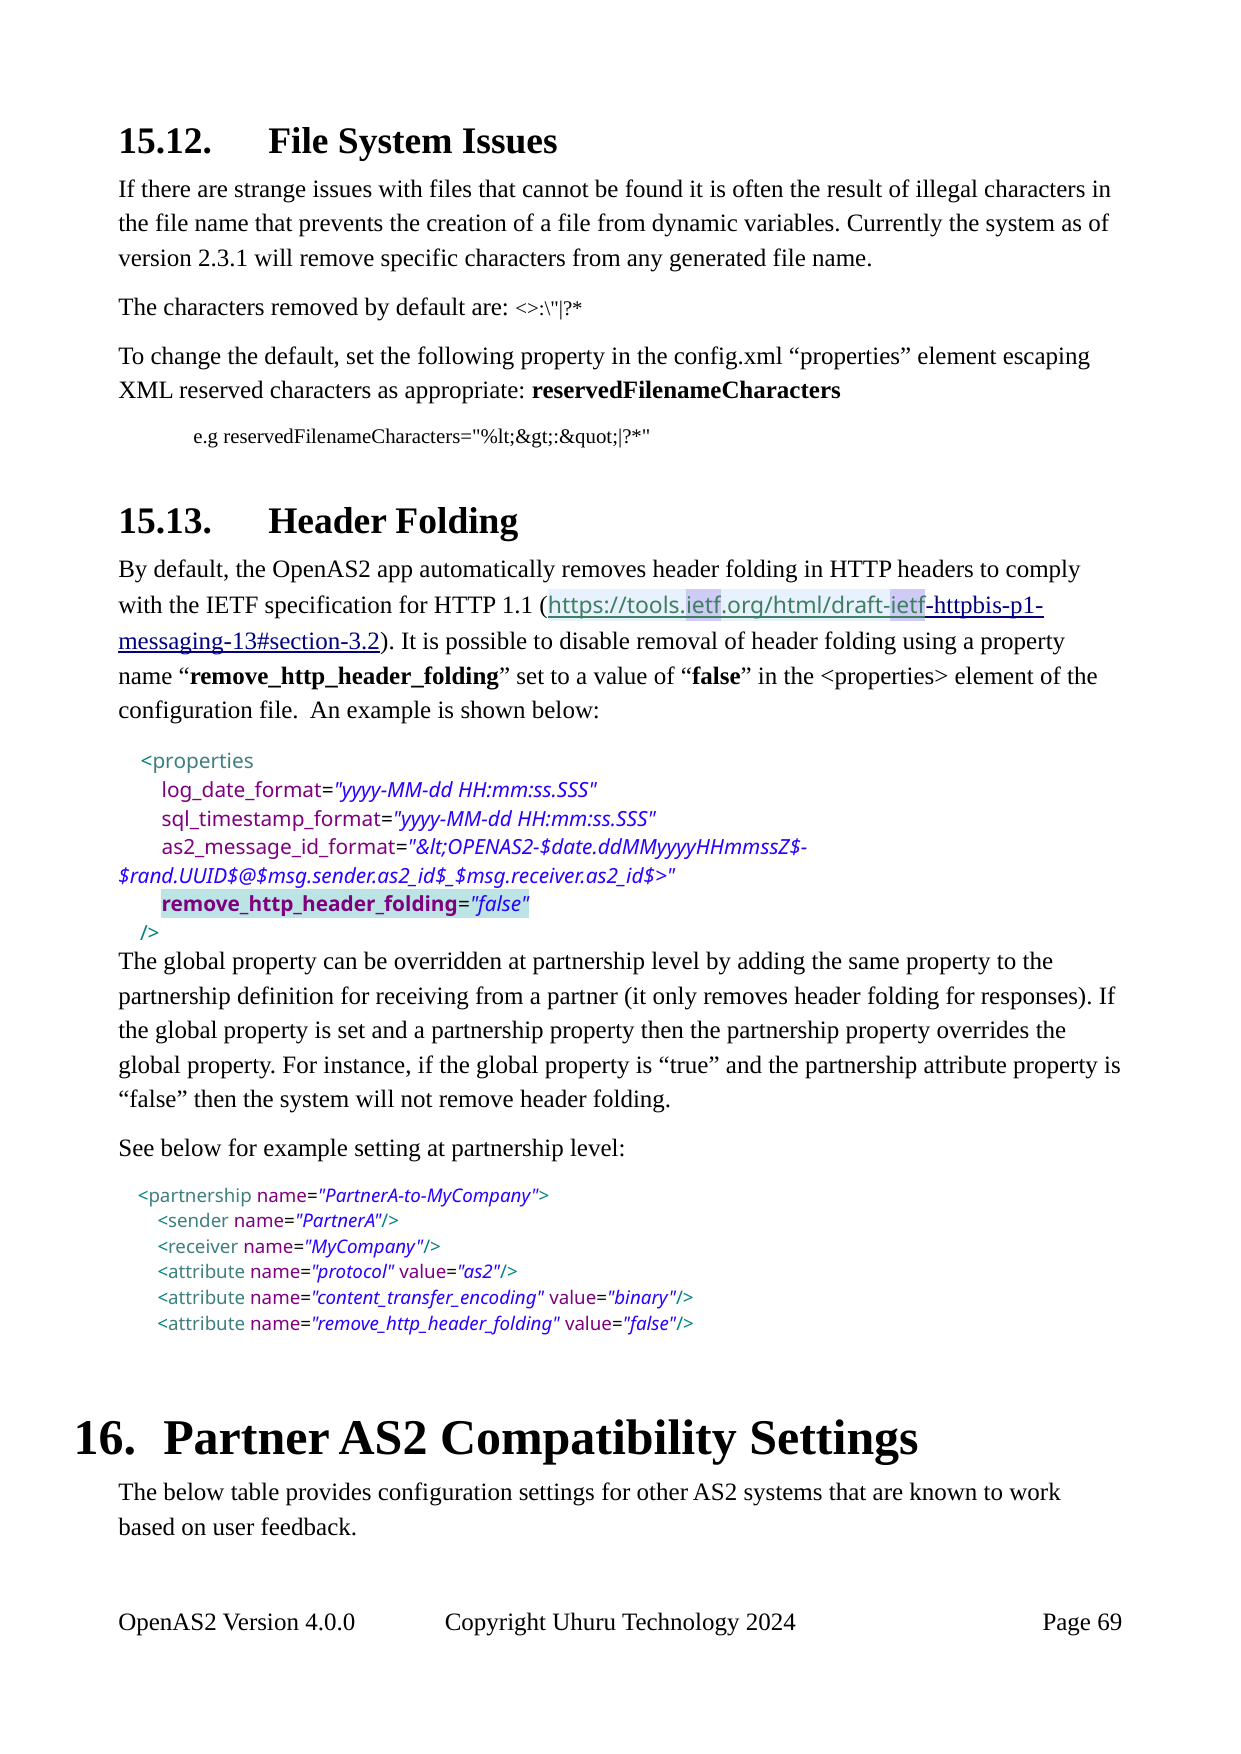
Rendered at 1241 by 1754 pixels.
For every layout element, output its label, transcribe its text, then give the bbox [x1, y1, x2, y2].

text <attribute name="content_transfer_encoding" value="binary"/> [118, 1284, 1122, 1310]
text sql_timestamp_format="yyyy-MM-dd HH:mm:ss.SSS" [118, 804, 1122, 832]
text /> [118, 918, 1122, 946]
text <receiver name="MyCompany"/> [118, 1233, 1122, 1259]
text <attribute name="protocol" value="as2"/> [118, 1259, 1122, 1284]
text To change the default, set the following property in the config.xml “properties” element escaping XML reserved characters as appropriate: reservedFilenameCharacters [118, 341, 1122, 404]
text The global property can be overridden at partnership level by adding the same property to the partnership definition for receiving from a partner (it only removes header folding for responses). If the global property is set and a partnership property then the partnership property overrides the global property. For instance, if the global property is “true” and the partnership attribute property is “false” then the system will not remove header folding. [118, 946, 1122, 1113]
text <attribute name="remove_http_header_folding" value="false"/> [118, 1310, 1122, 1335]
text as2_message_id_format="&lt;OPENAS2-$date.ddMMyyyyHHmmssZ$-$rand.UUID$@$msg.sender.as2_id$_$msg.receiver.as2_id$>" [118, 832, 1122, 889]
text The characters removed by default are: <>:\"|?* [118, 292, 1122, 321]
text The below table provides configuration settings for other AS2 systems that are known to work based on user feedback. [118, 1477, 1122, 1541]
text <sender name="PartnerA"/> [118, 1208, 1122, 1233]
text <partnership name="PartnerA-to-MyCompany"> [118, 1182, 1122, 1208]
text By default, the OpenAS2 app automatically removes header folding in HTTP headers to comply with the IETF specification for HTTP 1.1 (https://tools.ietf.org/html/draft-ietf-httpbis-p1-messaging-13#section-3.2). It is possible to disable removal of header folding using a property name “remove_http_header_folding” set to a value of “false” in the <properties> element of the configuration file. An example is shown below: [118, 554, 1122, 724]
text <properties [118, 744, 1122, 776]
text If there are strange issues with files that cannot be found it is often the result of illegal characters in the file name that prevents the creation of a file from dynamic variables. Currently the system as of version 2.3.1 will remove specific characters from any generated file name. [118, 174, 1122, 271]
text remove_http_header_folding="false" [118, 889, 1122, 918]
subtitle Header Folding [118, 499, 1122, 542]
text e.g reservedFilenameCharacters="%lt;&gt;:&quot;|?*" [193, 424, 1122, 448]
subtitle Partner AS2 Compatibility Settings [73, 1407, 1122, 1465]
text See below for example setting at partnership level: [118, 1133, 1122, 1162]
subtitle File System Issues [118, 118, 1122, 161]
text log_date_format="yyyy-MM-dd HH:mm:ss.SSS" [118, 776, 1122, 804]
